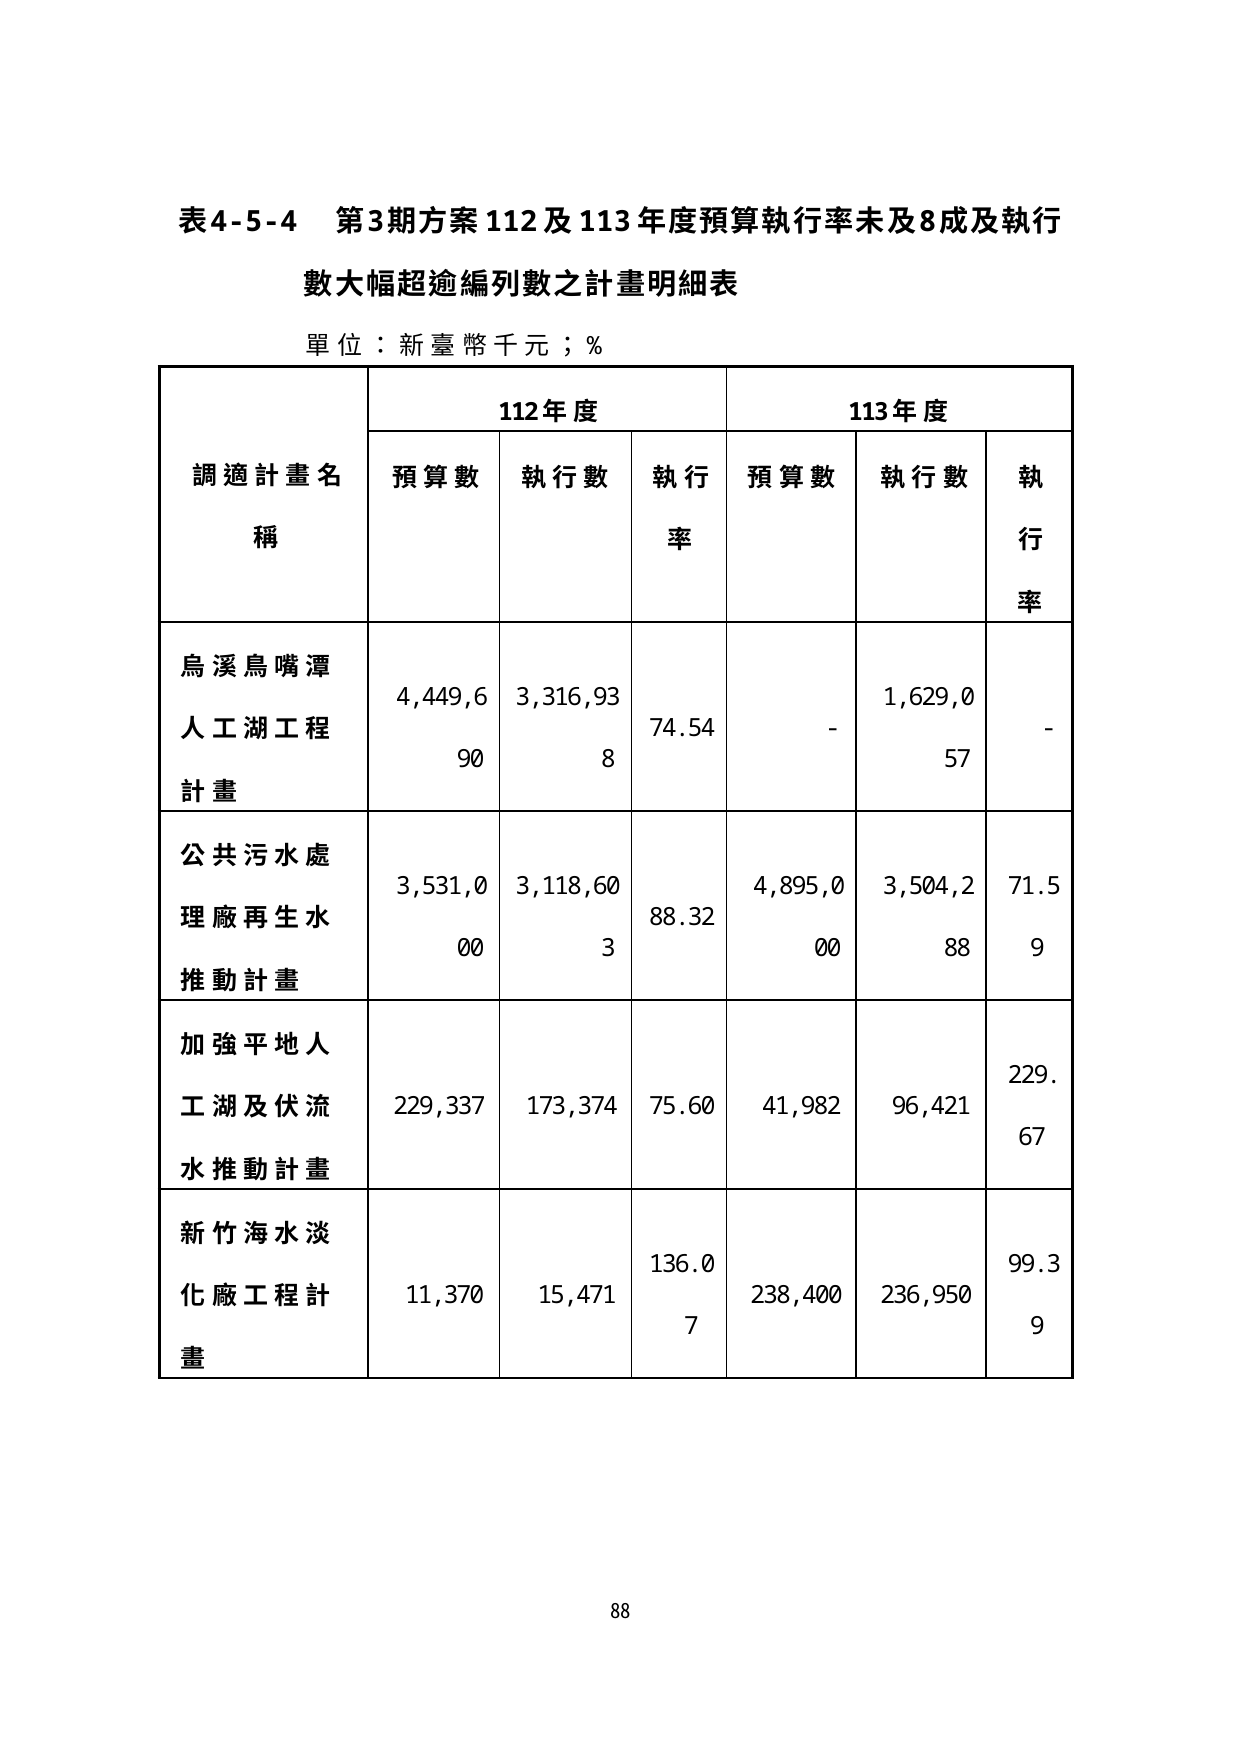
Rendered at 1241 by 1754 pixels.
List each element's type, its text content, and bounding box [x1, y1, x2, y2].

table_cell 229.67 [987, 1001, 1071, 1188]
table_cell 15,471 [500, 1190, 631, 1377]
table_header 113年度 [727, 368, 1071, 430]
table_cell 236,950 [857, 1190, 985, 1377]
text 表4-5-4 第3期方案112及113年度預算執行率未及8成及執行數大幅超逾編列數之計畫明細表 單位：新臺幣千元；% [148, 177, 1063, 365]
table_cell 238,400 [727, 1190, 855, 1377]
table_cell 99.39 [987, 1190, 1071, 1377]
table_cell 41,982 [727, 1001, 855, 1188]
table_cell 173,374 [500, 1001, 631, 1188]
table_cell 1,629,057 [857, 623, 985, 810]
table_cell 88.32 [632, 812, 726, 999]
table_cell 4,449,690 [369, 623, 499, 810]
table_cell 11,370 [369, 1190, 499, 1377]
table_cell 74.54 [632, 623, 726, 810]
table_cell 公共污水處理廠再生水推動計畫 [161, 812, 367, 999]
table_cell 3,118,603 [500, 812, 631, 999]
table_cell 執行數 [500, 432, 631, 621]
table_cell 預算數 [369, 432, 499, 621]
table_header 調適計畫名稱 [161, 368, 367, 621]
table_cell 4,895,000 [727, 812, 855, 999]
table_cell 新竹海水淡化廠工程計畫 [161, 1190, 367, 1377]
table_cell 96,421 [857, 1001, 985, 1188]
table_header 112年度 [369, 368, 726, 430]
table_cell 3,504,288 [857, 812, 985, 999]
table_cell - [727, 623, 855, 810]
table_cell 預算數 [727, 432, 855, 621]
table_cell 執行數 [857, 432, 985, 621]
table_cell 229,337 [369, 1001, 499, 1188]
table_cell 執行率 [632, 432, 726, 621]
table_cell 75.60 [632, 1001, 726, 1188]
table_cell 136.07 [632, 1190, 726, 1377]
table_cell 3,316,938 [500, 623, 631, 810]
table_cell 執行率 [987, 432, 1071, 621]
table_cell - [987, 623, 1071, 810]
table_cell 71.59 [987, 812, 1071, 999]
table_cell 3,531,000 [369, 812, 499, 999]
table_cell 烏溪鳥嘴潭人工湖工程計畫 [161, 623, 367, 810]
table_cell 加強平地人工湖及伏流水推動計畫 [161, 1001, 367, 1188]
